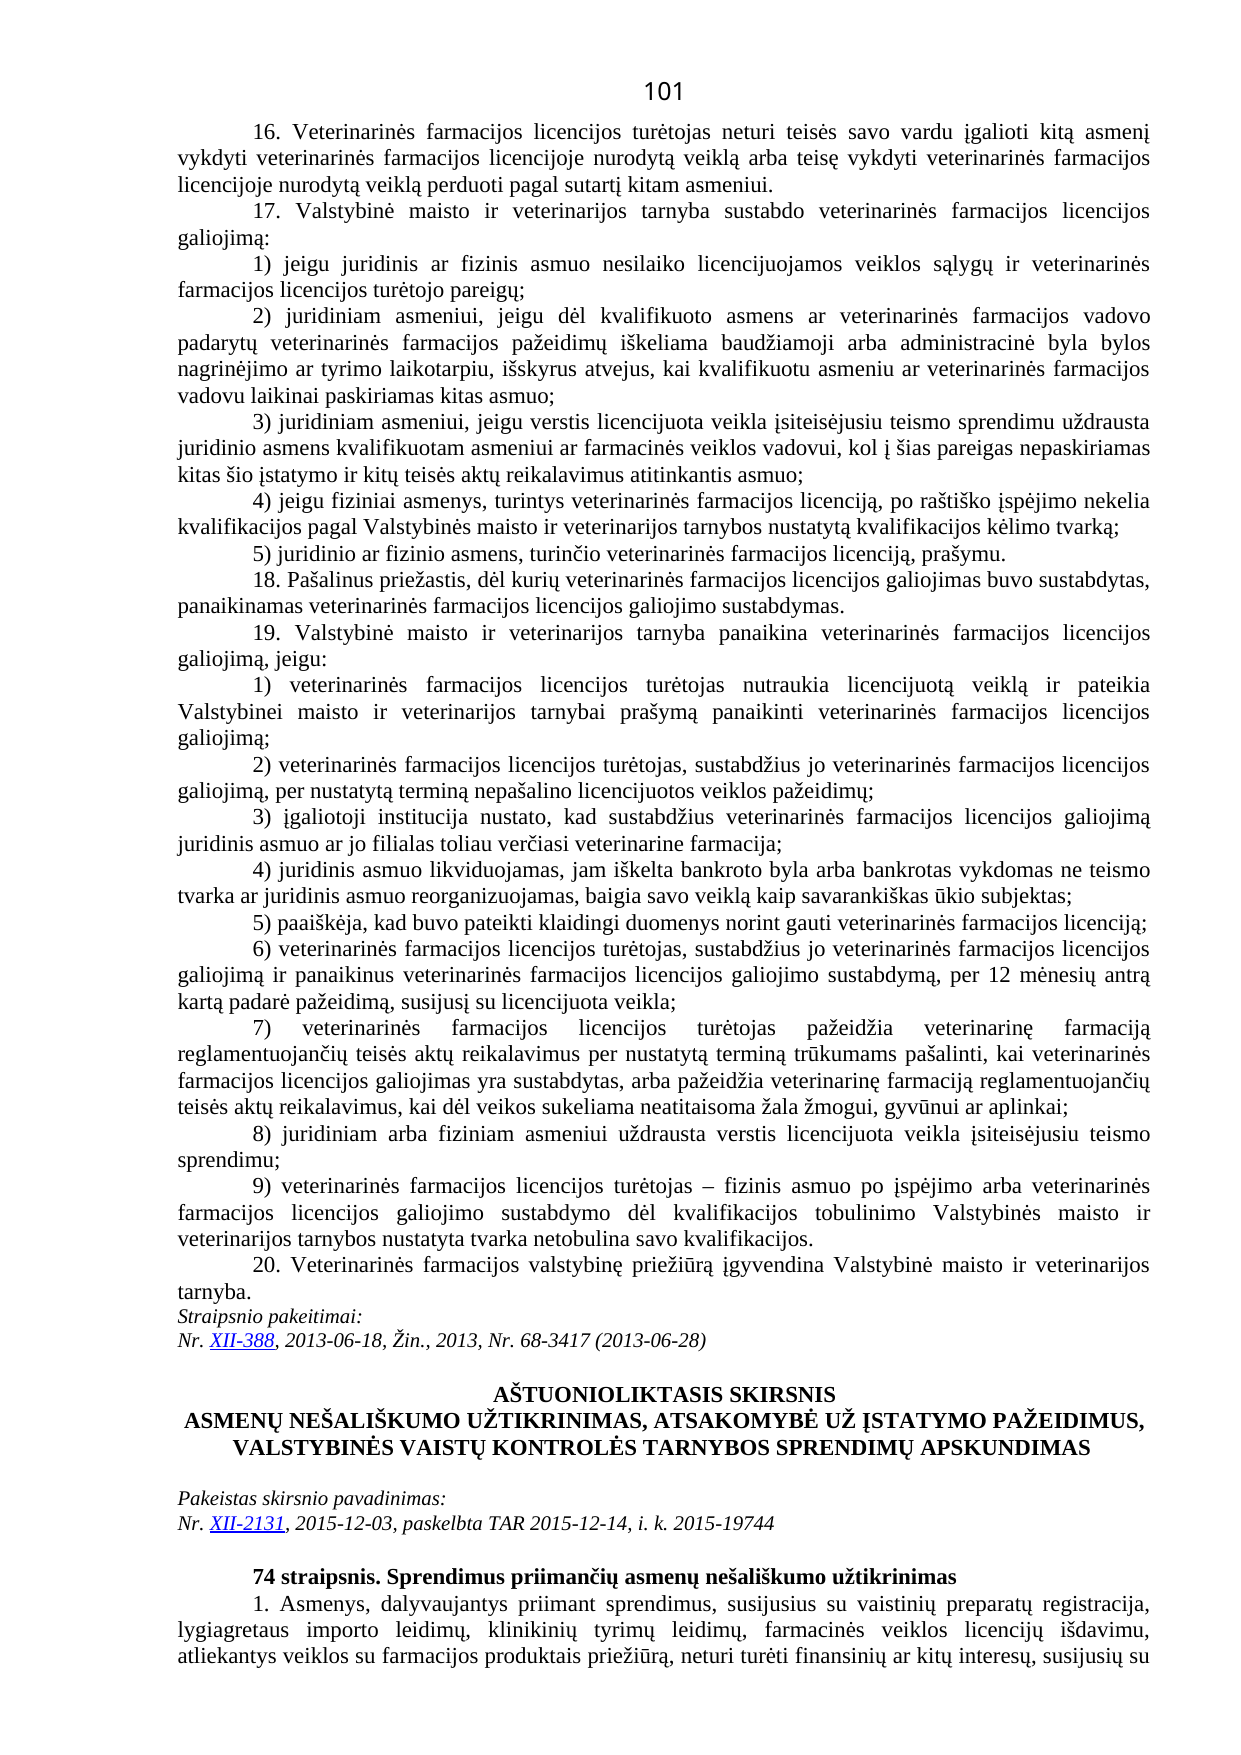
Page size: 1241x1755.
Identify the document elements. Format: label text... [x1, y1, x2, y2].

text 74 straipsnis. Sprendimus priimančių asmenų nešališkumo užtikrinimas [177, 1563, 1152, 1589]
text 9) veterinarinės farmacijos licencijos turėtojas – fizinis asmuo po įspėjimo arba veterinarinės farmacijos licencijos galiojimo sustabdymo dėl kvalifikacijos tobulinimo Valstybinės maisto ir veterinarijos tarnybos nustatyta tvarka netobulina savo kvalifikacijos. [177, 1172, 1152, 1251]
text 4) jeigu fiziniai asmenys, turintys veterinarinės farmacijos licenciją, po raštiško įspėjimo nekelia kvalifikacijos pagal Valstybinės maisto ir veterinarijos tarnybos nustatytą kvalifikacijos kėlimo tvarką; [177, 487, 1152, 540]
text 20. Veterinarinės farmacijos valstybinę priežiūrą įgyvendina Valstybinė maisto ir veterinarijos tarnyba. [177, 1251, 1152, 1304]
text 3) įgaliotoji institucija nustato, kad sustabdžius veterinarinės farmacijos licencijos galiojimą juridinis asmuo ar jo filialas toliau verčiasi veterinarine farmacija; [177, 803, 1152, 856]
text 5) juridinio ar fizinio asmens, turinčio veterinarinės farmacijos licenciją, prašymu. [177, 540, 1152, 566]
text AŠTUONIOLIKTASIS SKIRSNIS [177, 1381, 1152, 1407]
text 17. Valstybinė maisto ir veterinarijos tarnyba sustabdo veterinarinės farmacijos licencijos galiojimą: [177, 197, 1152, 250]
text 2) veterinarinės farmacijos licencijos turėtojas, sustabdžius jo veterinarinės farmacijos licencijos galiojimą, per nustatytą terminą nepašalino licencijuotos veiklos pažeidimų; [177, 751, 1152, 803]
text 19. Valstybinė maisto ir veterinarijos tarnyba panaikina veterinarinės farmacijos licencijos galiojimą, jeigu: [177, 619, 1152, 672]
text Pakeistas skirsnio pavadinimas: [177, 1486, 1152, 1510]
text 18. Pašalinus priežastis, dėl kurių veterinarinės farmacijos licencijos galiojimas buvo sustabdytas, panaikinamas veterinarinės farmacijos licencijos galiojimo sustabdymas. [177, 566, 1152, 619]
text 4) juridinis asmuo likviduojamas, jam iškelta bankroto byla arba bankrotas vykdomas ne teismo tvarka ar juridinis asmuo reorganizuojamas, baigia savo veiklą kaip savarankiškas ūkio subjektas; [177, 856, 1152, 909]
text ASMENŲ NEŠALIŠKUMO UŽTIKRINIMAS, ATSAKOMYBĖ UŽ ĮSTATYMO PAŽEIDIMUS, VALSTYBINĖS VAISTŲ KONTROLĖS TARNYBOS SPRENDIMŲ APSKUNDIMAS [177, 1407, 1152, 1460]
text Nr. XII-388, 2013-06-18, Žin., 2013, Nr. 68-3417 (2013-06-28) [177, 1328, 1152, 1352]
text 6) veterinarinės farmacijos licencijos turėtojas, sustabdžius jo veterinarinės farmacijos licencijos galiojimą ir panaikinus veterinarinės farmacijos licencijos galiojimo sustabdymą, per 12 mėnesių antrą kartą padarė pažeidimą, susijusį su licencijuota veikla; [177, 935, 1152, 1014]
text 1) veterinarinės farmacijos licencijos turėtojas nutraukia licencijuotą veiklą ir pateikia Valstybinei maisto ir veterinarijos tarnybai prašymą panaikinti veterinarinės farmacijos licencijos galiojimą; [177, 672, 1152, 751]
text 8) juridiniam arba fiziniam asmeniui uždrausta verstis licencijuota veikla įsiteisėjusiu teismo sprendimu; [177, 1119, 1152, 1172]
text 7) veterinarinės farmacijos licencijos turėtojas pažeidžia veterinarinę farmaciją reglamentuojančių teisės aktų reikalavimus per nustatytą terminą trūkumams pašalinti, kai veterinarinės farmacijos licencijos galiojimas yra sustabdytas, arba pažeidžia veterinarinę farmaciją reglamentuojančių teisės aktų reikalavimus, kai dėl veikos sukeliama neatitaisoma žala žmogui, gyvūnui ar aplinkai; [177, 1014, 1152, 1119]
text Nr. XII-2131, 2015-12-03, paskelbta TAR 2015-12-14, i. k. 2015-19744 [177, 1510, 1152, 1534]
text 16. Veterinarinės farmacijos licencijos turėtojas neturi teisės savo vardu įgalioti kitą asmenį vykdyti veterinarinės farmacijos licencijoje nurodytą veiklą arba teisę vykdyti veterinarinės farmacijos licencijoje nurodytą veiklą perduoti pagal sutartį kitam asmeniui. [177, 118, 1152, 197]
text 5) paaiškėja, kad buvo pateikti klaidingi duomenys norint gauti veterinarinės farmacijos licenciją; [177, 909, 1152, 935]
text 3) juridiniam asmeniui, jeigu verstis licencijuota veikla įsiteisėjusiu teismo sprendimu uždrausta juridinio asmens kvalifikuotam asmeniui ar farmacinės veiklos vadovui, kol į šias pareigas nepaskiriamas kitas šio įstatymo ir kitų teisės aktų reikalavimus atitinkantis asmuo; [177, 408, 1152, 487]
text Straipsnio pakeitimai: [177, 1304, 1152, 1328]
text 2) juridiniam asmeniui, jeigu dėl kvalifikuoto asmens ar veterinarinės farmacijos vadovo padarytų veterinarinės farmacijos pažeidimų iškeliama baudžiamoji arba administracinė byla bylos nagrinėjimo ar tyrimo laikotarpiu, išskyrus atvejus, kai kvalifikuotu asmeniu ar veterinarinės farmacijos vadovu laikinai paskiriamas kitas asmuo; [177, 303, 1152, 408]
text 1. Asmenys, dalyvaujantys priimant sprendimus, susijusius su vaistinių preparatų registracija, lygiagretaus importo leidimų, klinikinių tyrimų leidimų, farmacinės veiklos licencijų išdavimu, atliekantys veiklos su farmacijos produktais priežiūrą, neturi turėti finansinių ar kitų interesų, susijusių su [177, 1589, 1152, 1669]
text 1) jeigu juridinis ar fizinis asmuo nesilaiko licencijuojamos veiklos sąlygų ir veterinarinės farmacijos licencijos turėtojo pareigų; [177, 250, 1152, 303]
